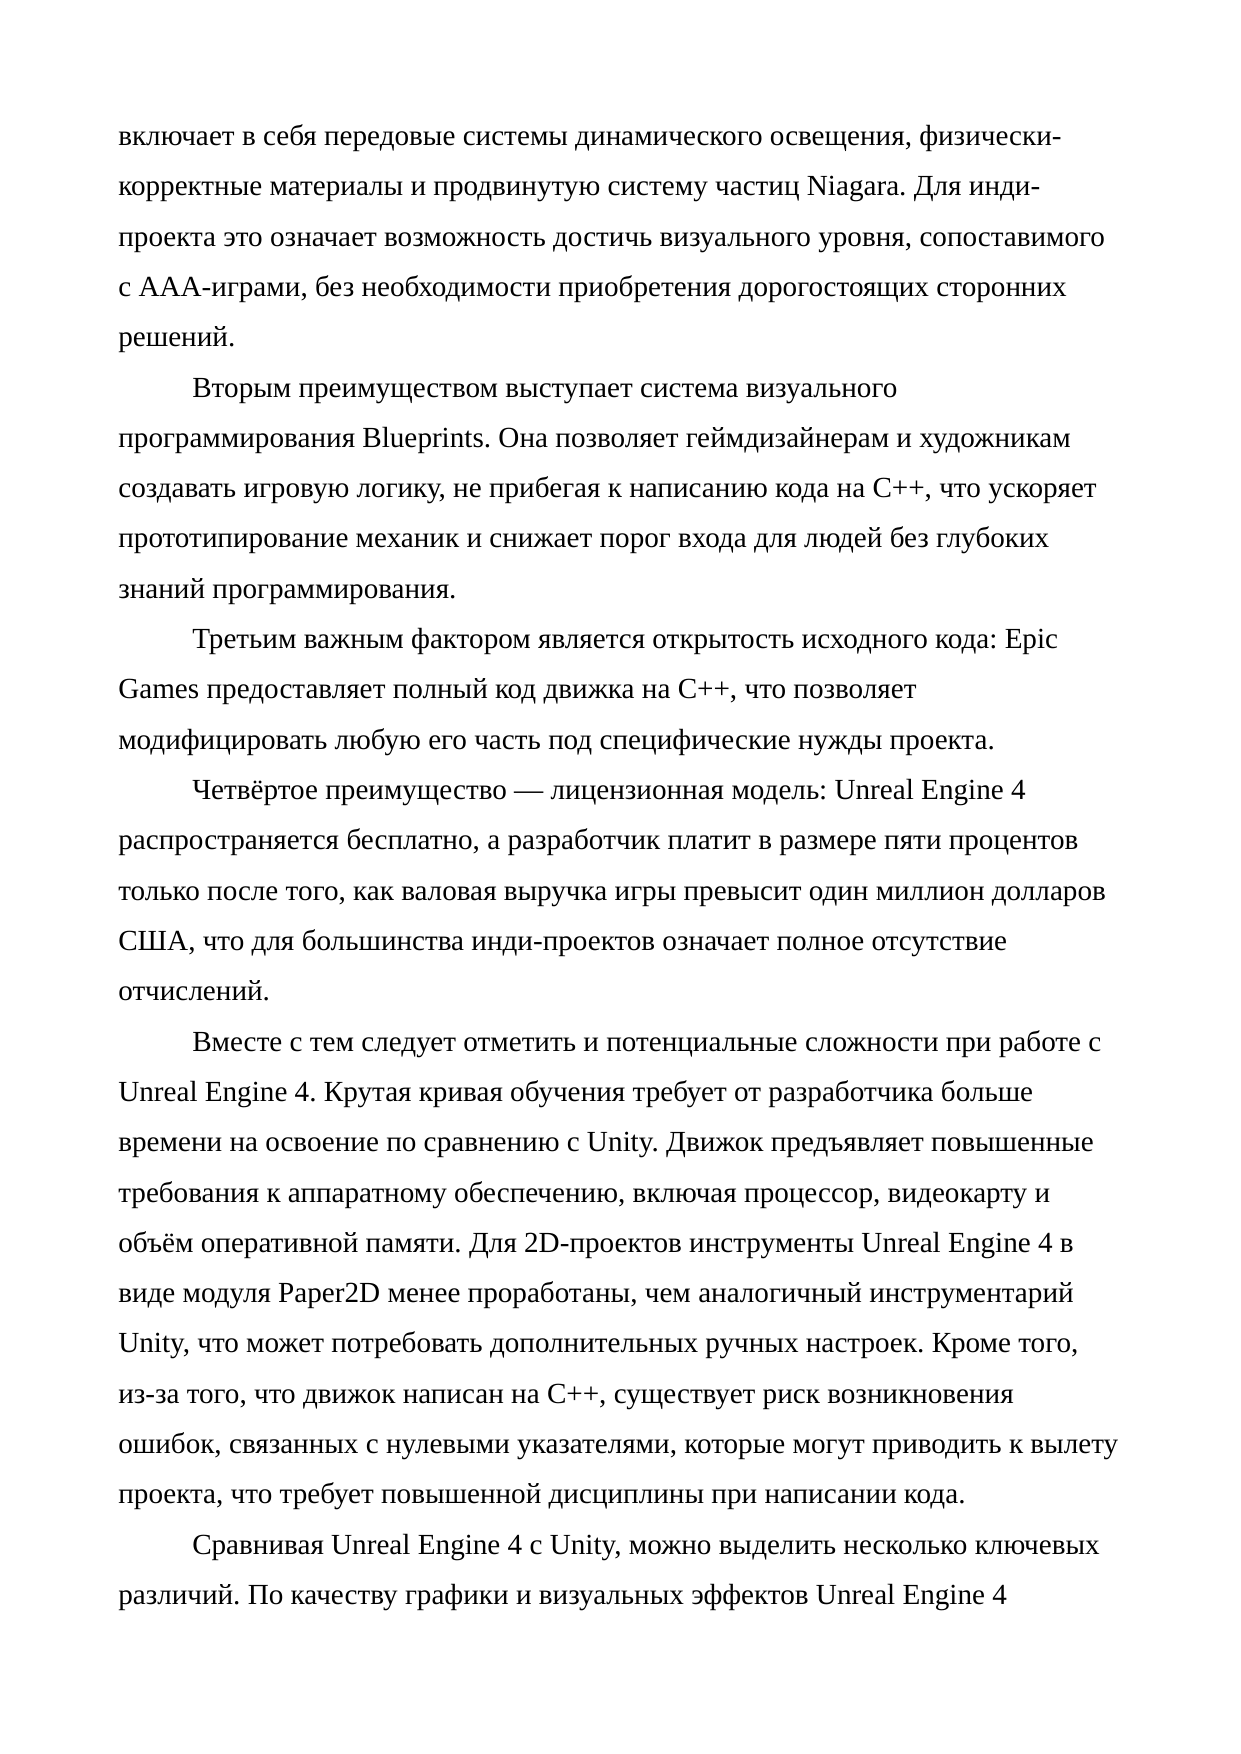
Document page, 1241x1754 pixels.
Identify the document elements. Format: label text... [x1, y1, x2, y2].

text Третьим важным фактором является открытость исходного кода: Epic Games предоставляет полный код движка на C++, что позволяет модифицировать любую его часть под специфические нужды проекта. Четвёртое преимущество — лицензионная модель: Unreal Engine 4 распространяется бесплатно, а разработчик платит в размере пяти процентов только после того, как валовая выручка игры превысит один миллион долларов США, что для большинства инди-проектов означает полное отсутствие отчислений. [118, 621, 1122, 1007]
text Сравнивая Unreal Engine 4 с Unity, можно выделить несколько ключевых различий. По качеству графики и визуальных эффектов Unreal Engine 4 [118, 1527, 1122, 1611]
text Вторым преимуществом выступает система визуального программирования Blueprints. Она позволяет геймдизайнерам и художникам создавать игровую логику, не прибегая к написанию кода на C++, что ускоряет прототипирование механик и снижает порог входа для людей без глубоких знаний программирования. [118, 370, 1122, 604]
text включает в себя передовые системы динамического освещения, физически-корректные материалы и продвинутую систему частиц Niagara. Для инди-проекта это означает возможность достичь визуального уровня, сопоставимого с ААА-играми, без необходимости приобретения дорогостоящих сторонних решений. [118, 118, 1122, 353]
text Вместе с тем следует отметить и потенциальные сложности при работе с Unreal Engine 4. Крутая кривая обучения требует от разработчика больше времени на освоение по сравнению с Unity. Движок предъявляет повышенные требования к аппаратному обеспечению, включая процессор, видеокарту и объём оперативной памяти. Для 2D-проектов инструменты Unreal Engine 4 в виде модуля Paper2D менее проработаны, чем аналогичный инструментарий Unity, что может потребовать дополнительных ручных настроек. Кроме того, из-за того, что движок написан на C++, существует риск возникновения ошибок, связанных с нулевыми указателями, которые могут приводить к вылету проекта, что требует повышенной дисциплины при написании кода. [118, 1024, 1122, 1510]
